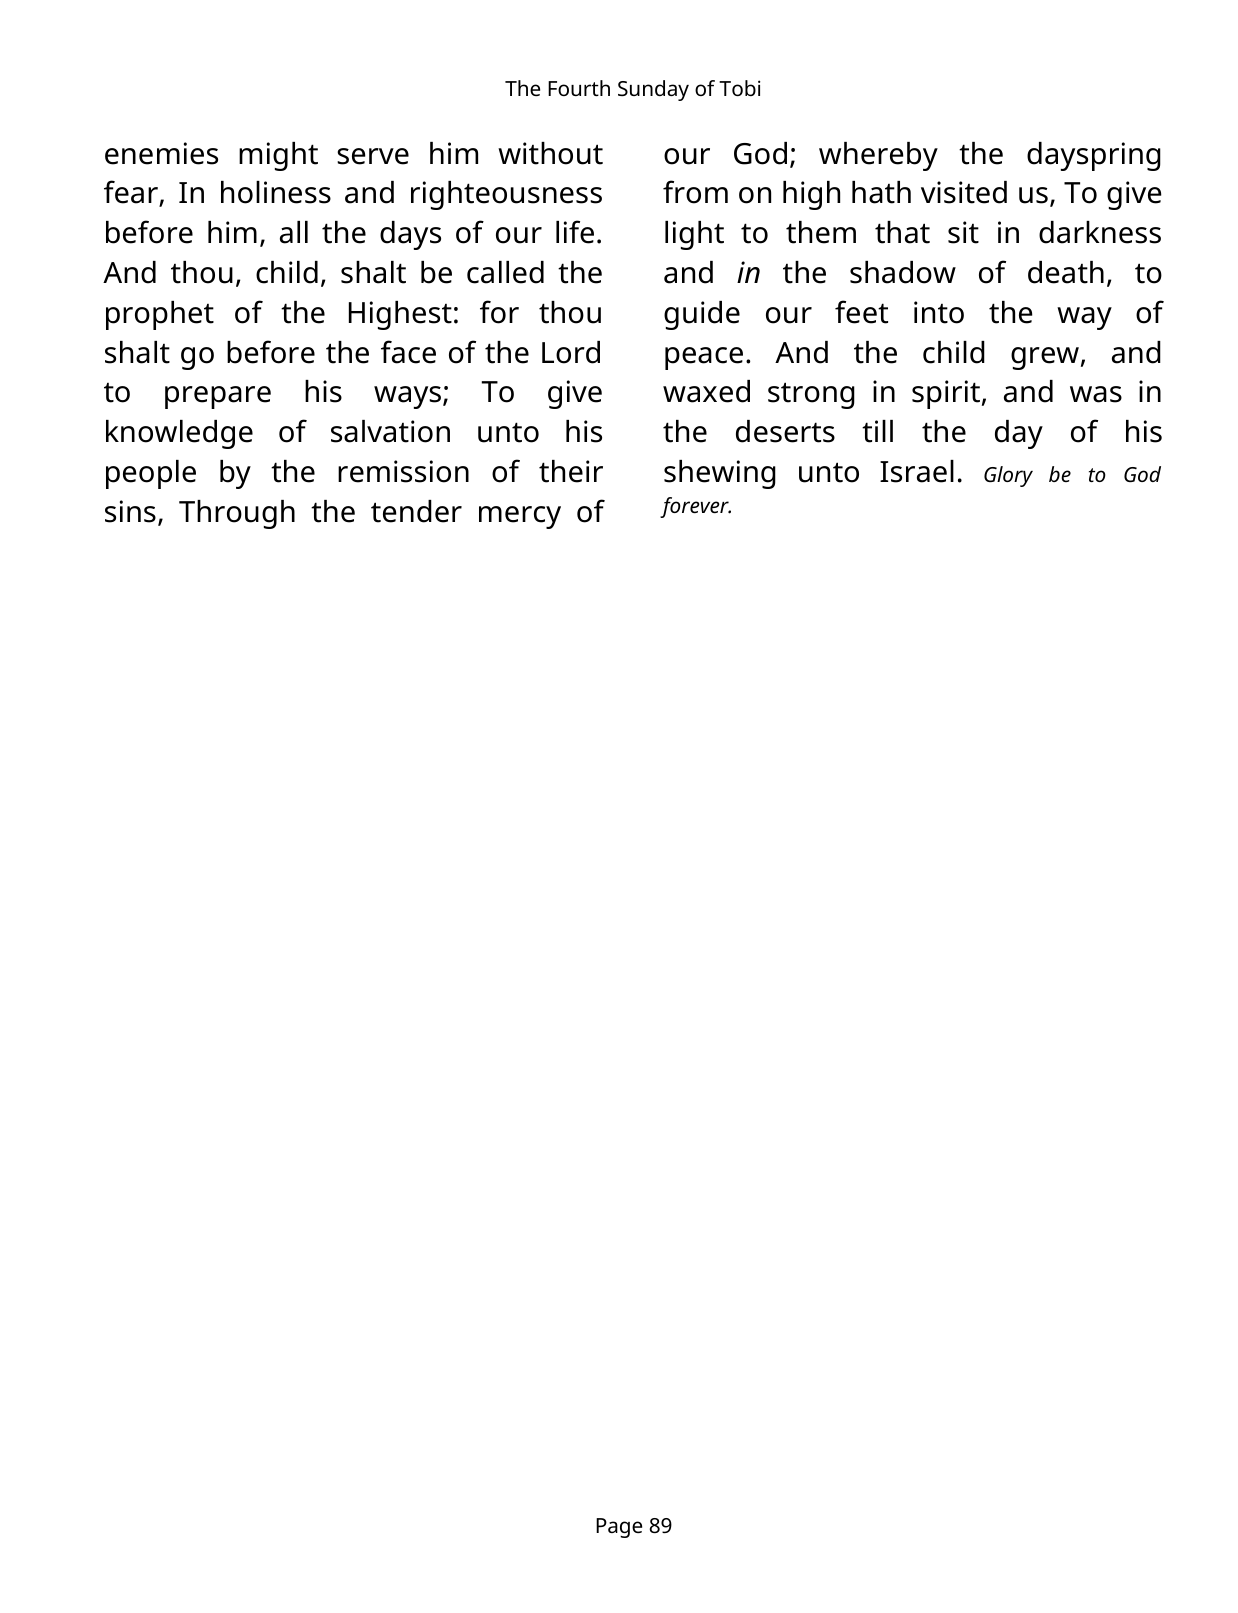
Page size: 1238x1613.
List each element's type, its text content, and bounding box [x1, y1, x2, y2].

text our God; whereby the dayspring from on high hath visited us, To give light to them that sit in darkness and in the shadow of death, to guide our feet into the way of peace. And the child grew, and waxed strong in spirit, and was in the deserts till the day of his shewing unto Israel. Glory be to God forever. [663, 133, 1163, 519]
text enemies might serve him without fear, In holiness and righteousness before him, all the days of our life. And thou, child, shalt be called the prophet of the Highest: for thou shalt go before the face of the Lord to prepare his ways; To give knowledge of salvation unto his people by the remission of their sins, Through the tender mercy of [103, 133, 604, 531]
text The Fourth Sunday of Tobi [102, 74, 1165, 102]
